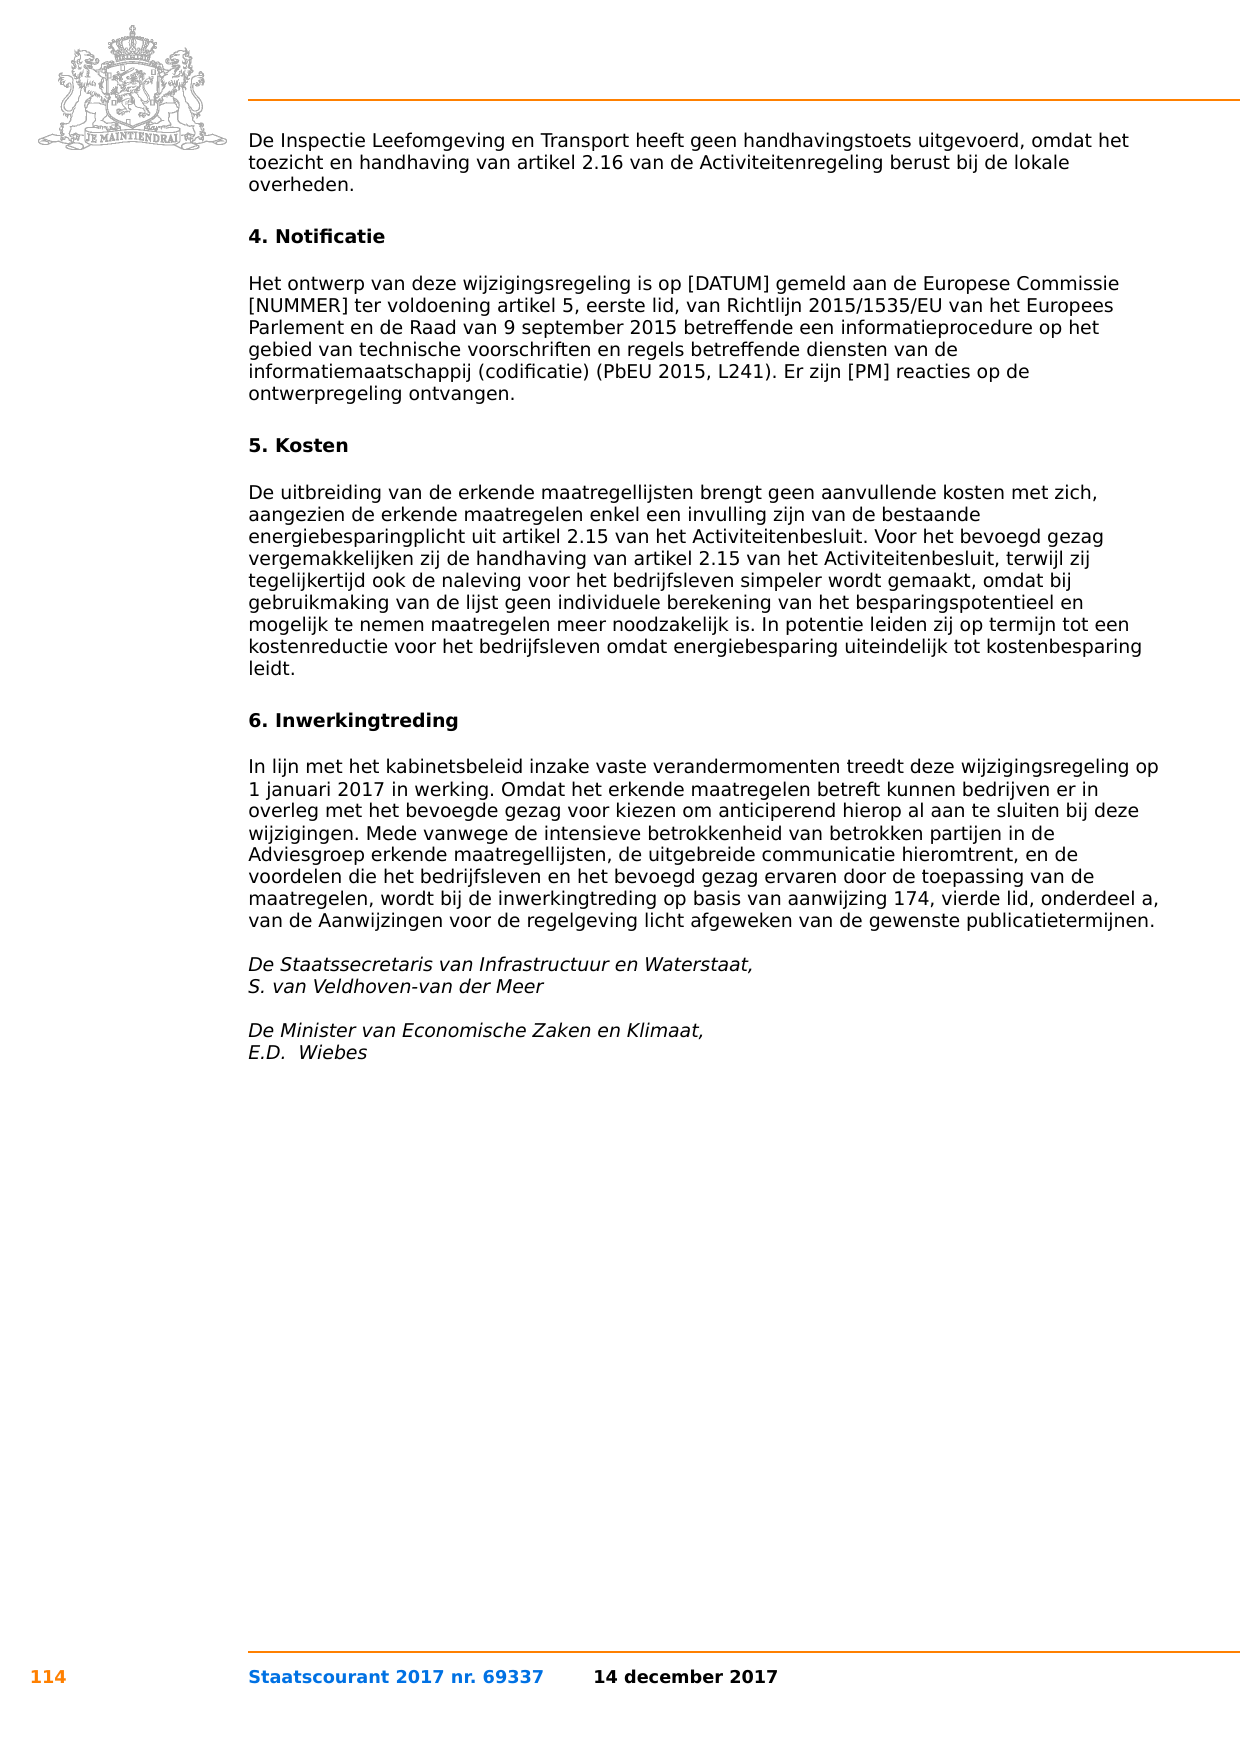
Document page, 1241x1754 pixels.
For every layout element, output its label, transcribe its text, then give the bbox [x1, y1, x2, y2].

subtitle 6. Inwerkingtreding [248, 709, 1163, 731]
subtitle 5. Kosten [248, 435, 1163, 457]
text De uitbreiding van de erkende maatregellijsten brengt geen aanvullende kosten met zich, aangezien de erkende maatregelen enkel een invulling zijn van de bestaande energiebesparingplicht uit artikel 2.15 van het Activiteitenbesluit. Voor het bevoegd gezag vergemakkelijken zij de handhaving van artikel 2.15 van het Activiteitenbesluit, terwijl zij tegelijkertijd ook de naleving voor het bedrijfsleven simpeler wordt gemaakt, omdat bij gebruikmaking van de lijst geen individuele berekening van het besparingspotentieel en mogelijk te nemen maatregelen meer noodzakelijk is. In potentie leiden zij op termijn tot een kostenreductie voor het bedrijfsleven omdat energiebesparing uiteindelijk tot kostenbesparing leidt. [248, 482, 1163, 679]
text De Minister van Economische Zaken en Klimaat, E.D. Wiebes [248, 1020, 1163, 1064]
picture [38, 25, 227, 150]
subtitle 4. Notificatie [248, 226, 1163, 248]
text De Staatssecretaris van Infrastructuur en Waterstaat, S. van Veldhoven-van der Meer [248, 954, 1163, 998]
text In lijn met het kabinetsbeleid inzake vaste verandermomenten treedt deze wijzigingsregeling op 1 januari 2017 in werking. Omdat het erkende maatregelen betreft kunnen bedrijven er in overleg met het bevoegde gezag voor kiezen om anticiperend hierop al aan te sluiten bij deze wijzigingen. Mede vanwege de intensieve betrokkenheid van betrokken partijen in de Adviesgroep erkende maatregellijsten, de uitgebreide communicatie hieromtrent, en de voordelen die het bedrijfsleven en het bevoegd gezag ervaren door de toepassing van de maatregelen, wordt bij de inwerkingtreding op basis van aanwijzing 174, vierde lid, onderdeel a, van de Aanwijzingen voor de regelgeving licht afgeweken van de gewenste publicatietermijnen. [248, 756, 1163, 932]
text Het ontwerp van deze wijzigingsregeling is op [DATUM] gemeld aan de Europese Commissie [NUMMER] ter voldoening artikel 5, eerste lid, van Richtlijn 2015/1535/EU van het Europees Parlement en de Raad van 9 september 2015 betreffende een informatieprocedure op het gebied van technische voorschriften en regels betreffende diensten van de informatiemaatschappij (codificatie) (PbEU 2015, L241). Er zijn [PM] reacties op de ontwerpregeling ontvangen. [248, 273, 1163, 405]
text De Inspectie Leefomgeving en Transport heeft geen handhavingstoets uitgevoerd, omdat het toezicht en handhaving van artikel 2.16 van de Activiteitenregeling berust bij de lokale overheden. [248, 130, 1163, 196]
